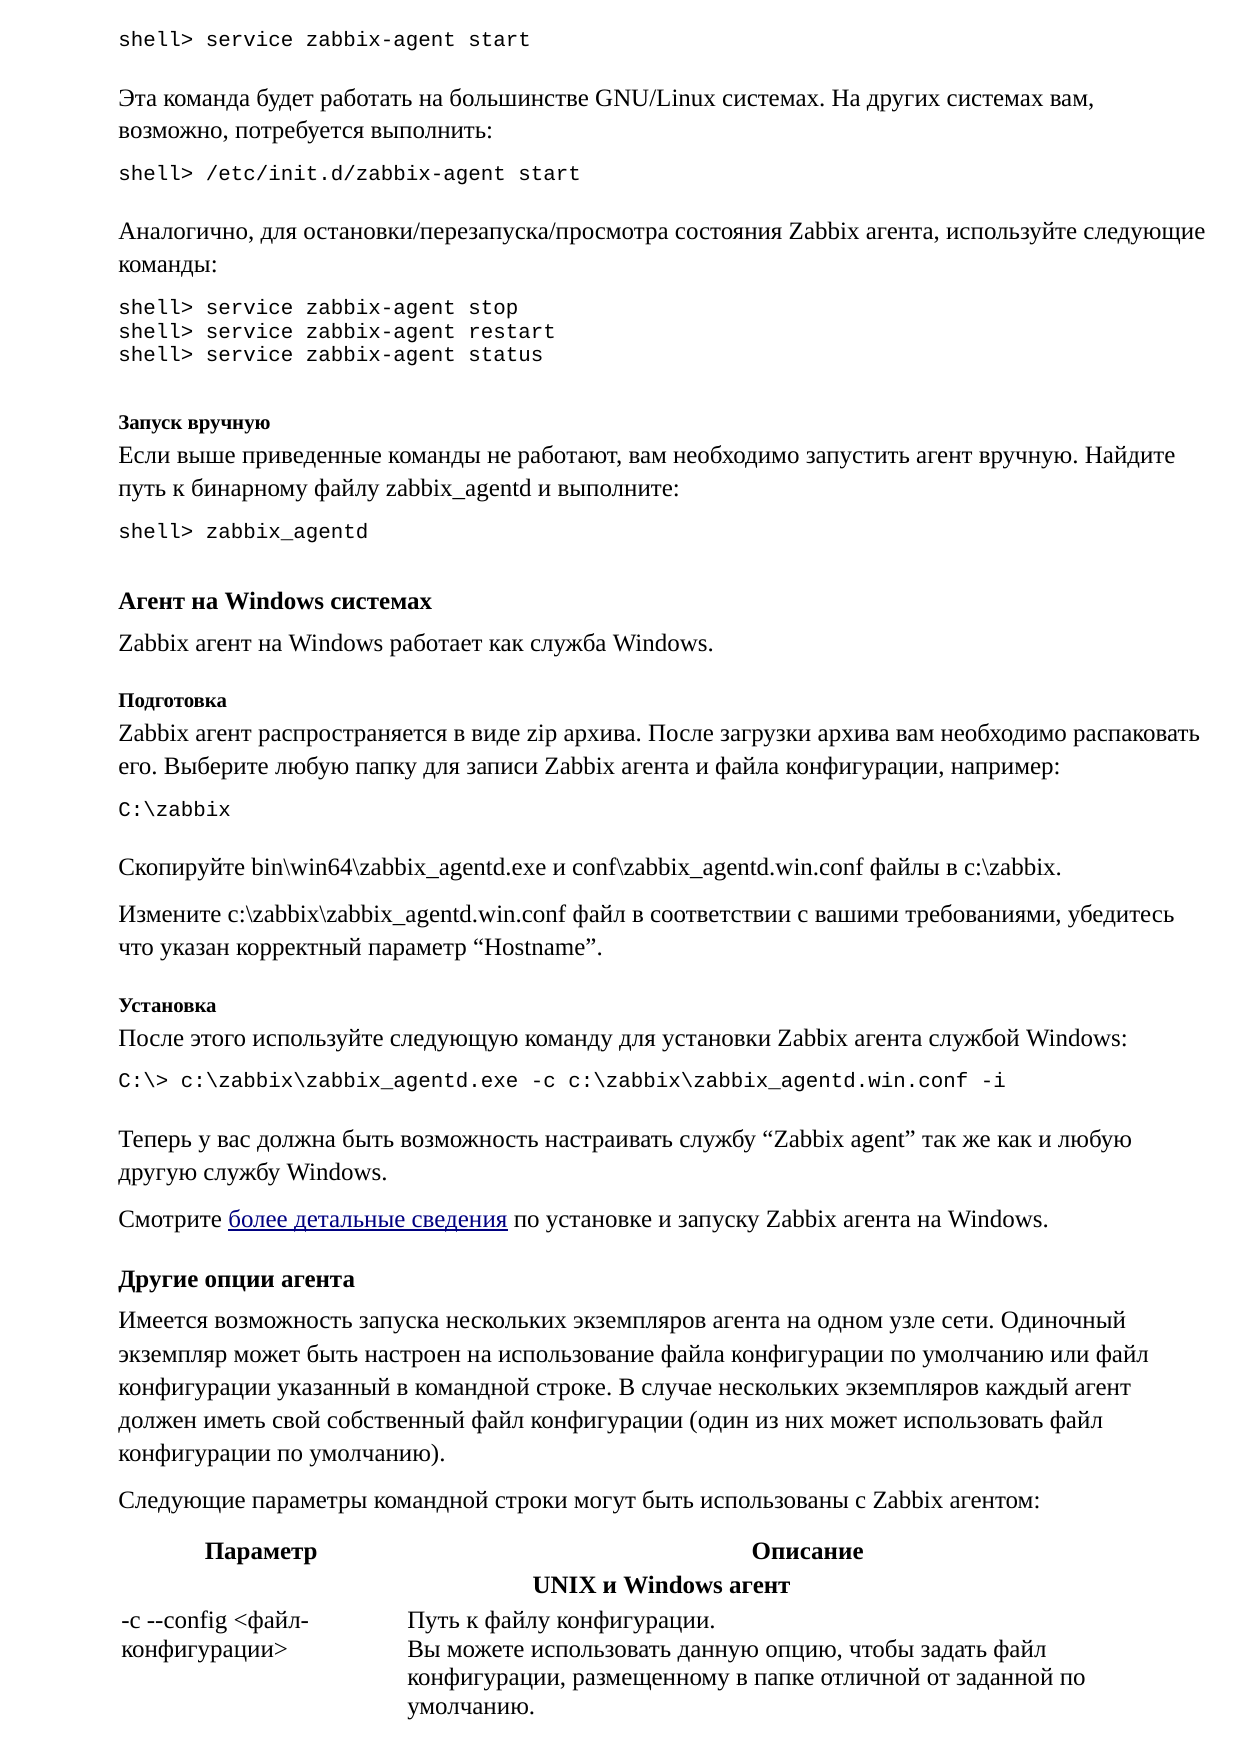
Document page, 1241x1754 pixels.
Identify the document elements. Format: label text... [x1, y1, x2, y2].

subtitle Подготовка [118, 688, 1211, 712]
text Эта команда будет работать на большинстве GNU/Linux системах. На других системах вам, возможно, потребуется выполнить: [118, 83, 1211, 144]
text Следующие параметры командной строки могут быть использованы с Zabbix агентом: [118, 1485, 1211, 1514]
subtitle Агент на Windows системах [118, 586, 1211, 615]
text Смотрите более детальные сведения по установке и запуску Zabbix агента на Windows. [118, 1204, 1211, 1233]
text Измените c:\zabbix\zabbix_agentd.win.conf файл в соответствии с вашими требованиями, убедитесь что указан корректный параметр “Hostname”. [118, 899, 1211, 961]
text shell> service zabbix-agent restart [118, 321, 1211, 344]
text C:\> c:\zabbix\zabbix_agentd.exe -c c:\zabbix\zabbix_agentd.win.conf -i [118, 1071, 1211, 1094]
text Имеется возможность запуска нескольких экземпляров агента на одном узле сети. Одиночный экземпляр может быть настроен на использование файла конфигурации по умолчанию или файл конфигурации указанный в командной строке. В случае нескольких экземпляров каждый агент должен иметь свой собственный файл конфигурации (один из них может использовать файл конфигурации по умолчанию). [118, 1306, 1211, 1466]
text Zabbix агент распространяется в виде zip архива. После загрузки архива вам необходимо распаковать его. Выберите любую папку для записи Zabbix агента и файла конфигурации, например: [118, 718, 1211, 780]
text Теперь у вас должна быть возможность настраивать службу “Zabbix agent” так же как и любую другую службу Windows. [118, 1124, 1211, 1185]
text Скопируйте bin\win64\zabbix_agentd.exe и conf\zabbix_agentd.win.conf файлы в c:\zabbix. [118, 852, 1211, 881]
subtitle Запуск вручную [118, 410, 1211, 434]
text После этого используйте следующую команду для установки Zabbix агента службой Windows: [118, 1023, 1211, 1052]
subtitle Другие опции агента [118, 1264, 1211, 1293]
text C:\zabbix [118, 799, 1211, 822]
text Zabbix агент на Windows работает как служба Windows. [118, 628, 1211, 656]
text Аналогично, для остановки/перезапуска/просмотра состояния Zabbix агента, используйте следующие команды: [118, 216, 1211, 278]
table_cell [118, 1568, 1211, 1723]
subtitle Установка [118, 993, 1211, 1017]
table_header [118, 1533, 1211, 1567]
text shell> zabbix_agentd [118, 521, 1211, 544]
text Если выше приведенные команды не работают, вам необходимо запустить агент вручную. Найдите путь к бинарному файлу zabbix_agentd и выполните: [118, 440, 1211, 502]
text shell> service zabbix-agent start [118, 29, 1211, 53]
text shell> service zabbix-agent status [118, 344, 1211, 368]
text shell> /etc/init.d/zabbix-agent start [118, 163, 1211, 187]
text shell> service zabbix-agent stop [118, 297, 1211, 321]
